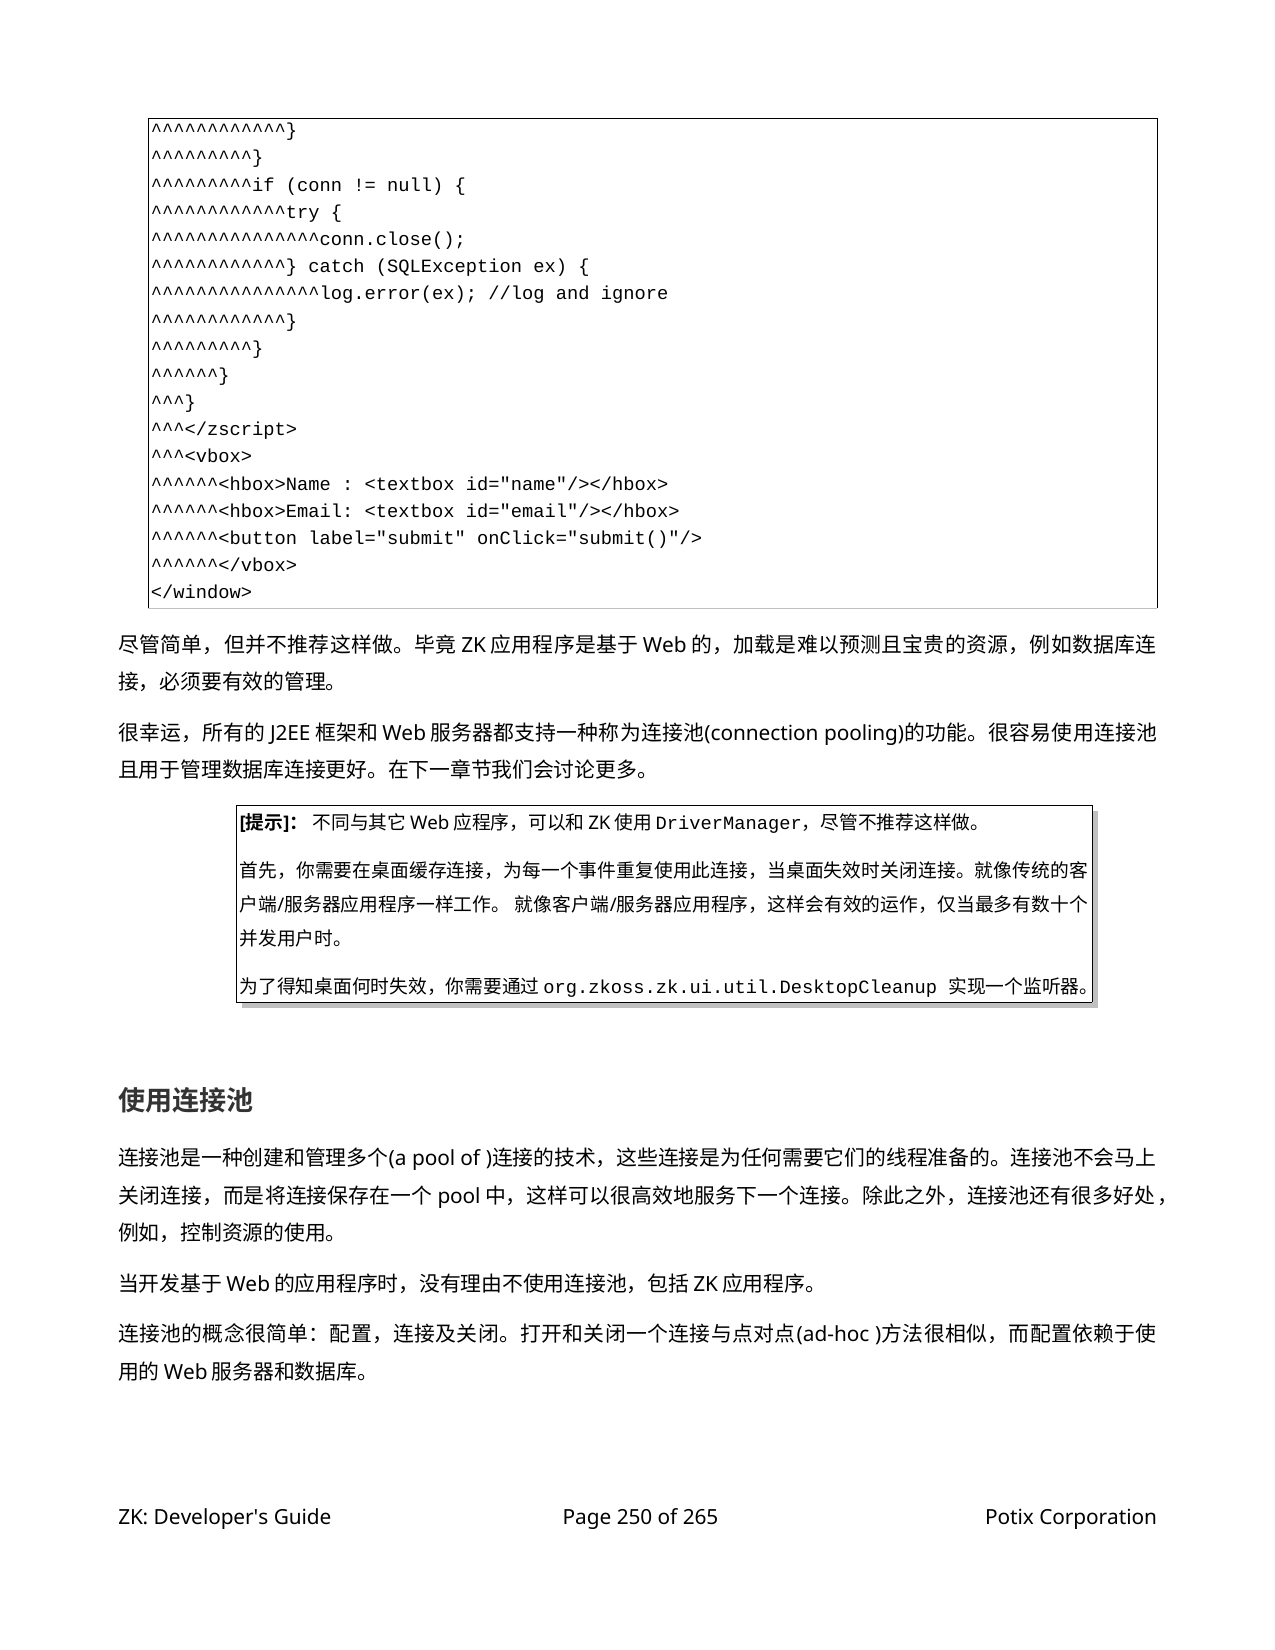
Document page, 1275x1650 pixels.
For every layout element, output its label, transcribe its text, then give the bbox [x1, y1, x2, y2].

text ^^^^^^^^^if (conn != null) { [149, 172, 1157, 197]
text ^^^^^^<button label="submit" onClick="submit()"/> [149, 526, 1157, 550]
text ^^^^^^^^^} [149, 145, 1157, 169]
text ^^^^^^^^^^^^} [149, 308, 1157, 333]
text 很幸运，所有的J2EE框架和Web服务器都支持一种称为连接池(connection pooling)的功能。很容易使用连接池，且用于管理数据库连接更好。在下一章节我们会讨论更多。 [118, 716, 1157, 784]
text ^^^<vbox> [149, 444, 1157, 469]
text ^^^^^^^^^^^^^^^conn.close(); [149, 227, 1157, 251]
text ^^^^^^} [149, 363, 1157, 387]
text </window> [149, 580, 1157, 608]
text 为了得知桌面何时失效，你需要通过org.zkoss.zk.ui.util.DesktopCleanup 实现一个监听器。 [237, 969, 1092, 1002]
text 首先，你需要在桌面缓存连接，为每一个事件重复使用此连接，当桌面失效时关闭连接。就像传统的客户端/服务器应用程序一样工作。 就像客户端/服务器应用程序，这样会有效的运作，仅当最多有数十个并发用户时。 [237, 853, 1092, 951]
text ^^^</zscript> [149, 417, 1157, 441]
text ^^^^^^<hbox>Email: <textbox id="email"/></hbox> [149, 499, 1157, 523]
text ^^^^^^^^^^^^} catch (SQLException ex) { [149, 254, 1157, 278]
text ^^^^^^^^^} [149, 336, 1157, 360]
text 连接池的概念很简单：配置，连接及关闭。打开和关闭一个连接与点对点(ad-hoc )方法很相似，而配置依赖于使用的Web服务器和数据库。 [118, 1318, 1157, 1385]
text ^^^} [149, 390, 1157, 414]
text ^^^^^^^^^^^^try { [149, 200, 1157, 224]
text ^^^^^^^^^^^^} [149, 119, 1157, 142]
text 当开发基于Web的应用程序时，没有理由不使用连接池，包括ZK应用程序。 [118, 1267, 1157, 1297]
text 连接池是一种创建和管理多个(a pool of )连接的技术，这些连接是为任何需要它们的线程准备的。连接池不会马上关闭连接，而是将连接保存在一个pool中，这样可以很高效地服务下一个连接。除此之外，连接池还有很多好处，例如，控制资源的使用。 [118, 1142, 1157, 1247]
subtitle 使用连接池 [118, 1079, 1157, 1118]
text ^^^^^^^^^^^^^^^log.error(ex); //log and ignore [149, 281, 1157, 306]
text 尽管简单，但并不推荐这样做。毕竟ZK应用程序是基于Web的，加载是难以预测且宝贵的资源，例如数据库连接，必须要有效的管理。 [118, 628, 1157, 696]
text ^^^^^^<hbox>Name : <textbox id="name"/></hbox> [149, 472, 1157, 496]
text [提示]： 不同与其它Web应程序，可以和ZK使用DriverManager，尽管不推荐这样做。 [237, 806, 1092, 835]
text ^^^^^^</vbox> [149, 553, 1157, 577]
